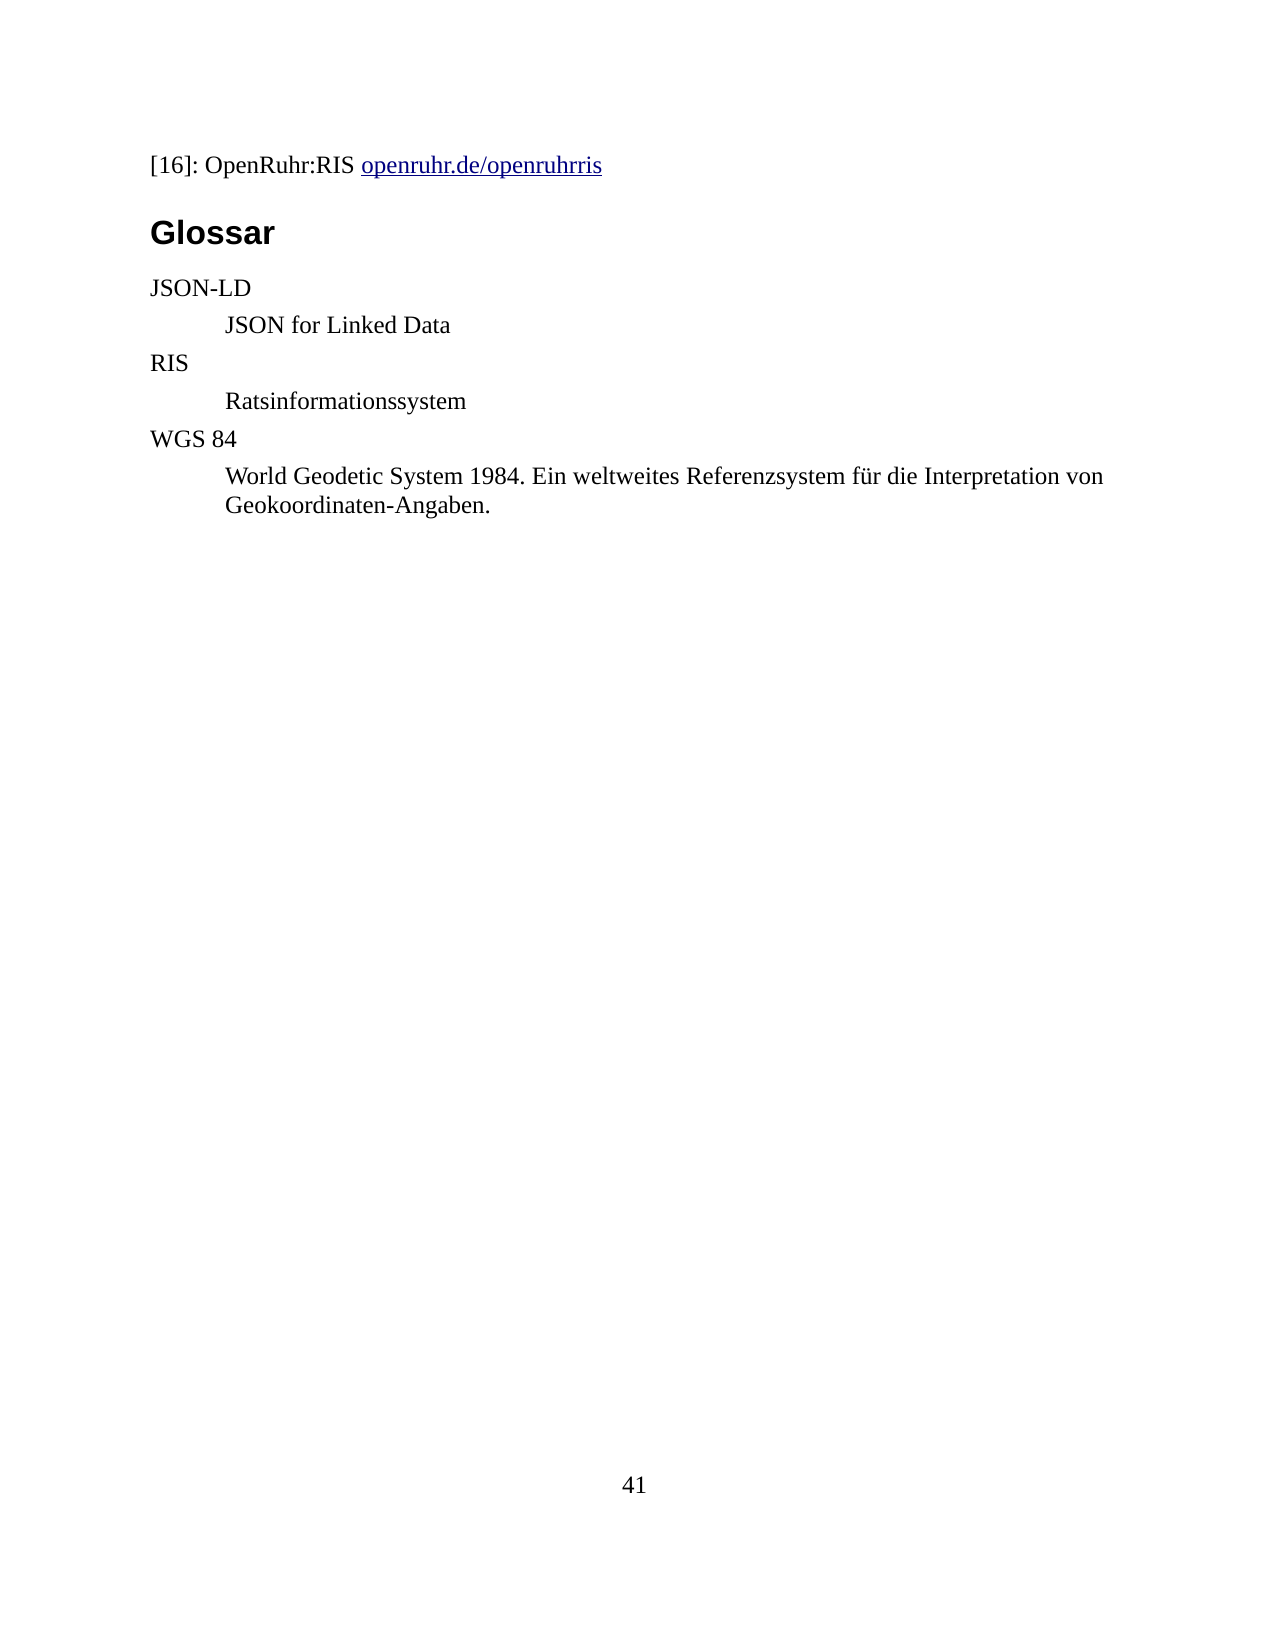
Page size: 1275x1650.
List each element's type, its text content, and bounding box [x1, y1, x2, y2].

subtitle Glossar [150, 213, 1125, 251]
text Ratsinformationssystem [225, 386, 1125, 415]
text WGS 84 [150, 424, 1125, 452]
text RIS [150, 348, 1125, 377]
text JSON-LD [150, 273, 1125, 302]
text [16]: OpenRuhr:RIS openruhr.de/openruhrris [150, 150, 1125, 179]
text World Geodetic System 1984. Ein weltweites Referenzsystem für die Interpretation von Geokoordinaten-Angaben. [225, 461, 1125, 519]
text JSON for Linked Data [225, 311, 1125, 339]
